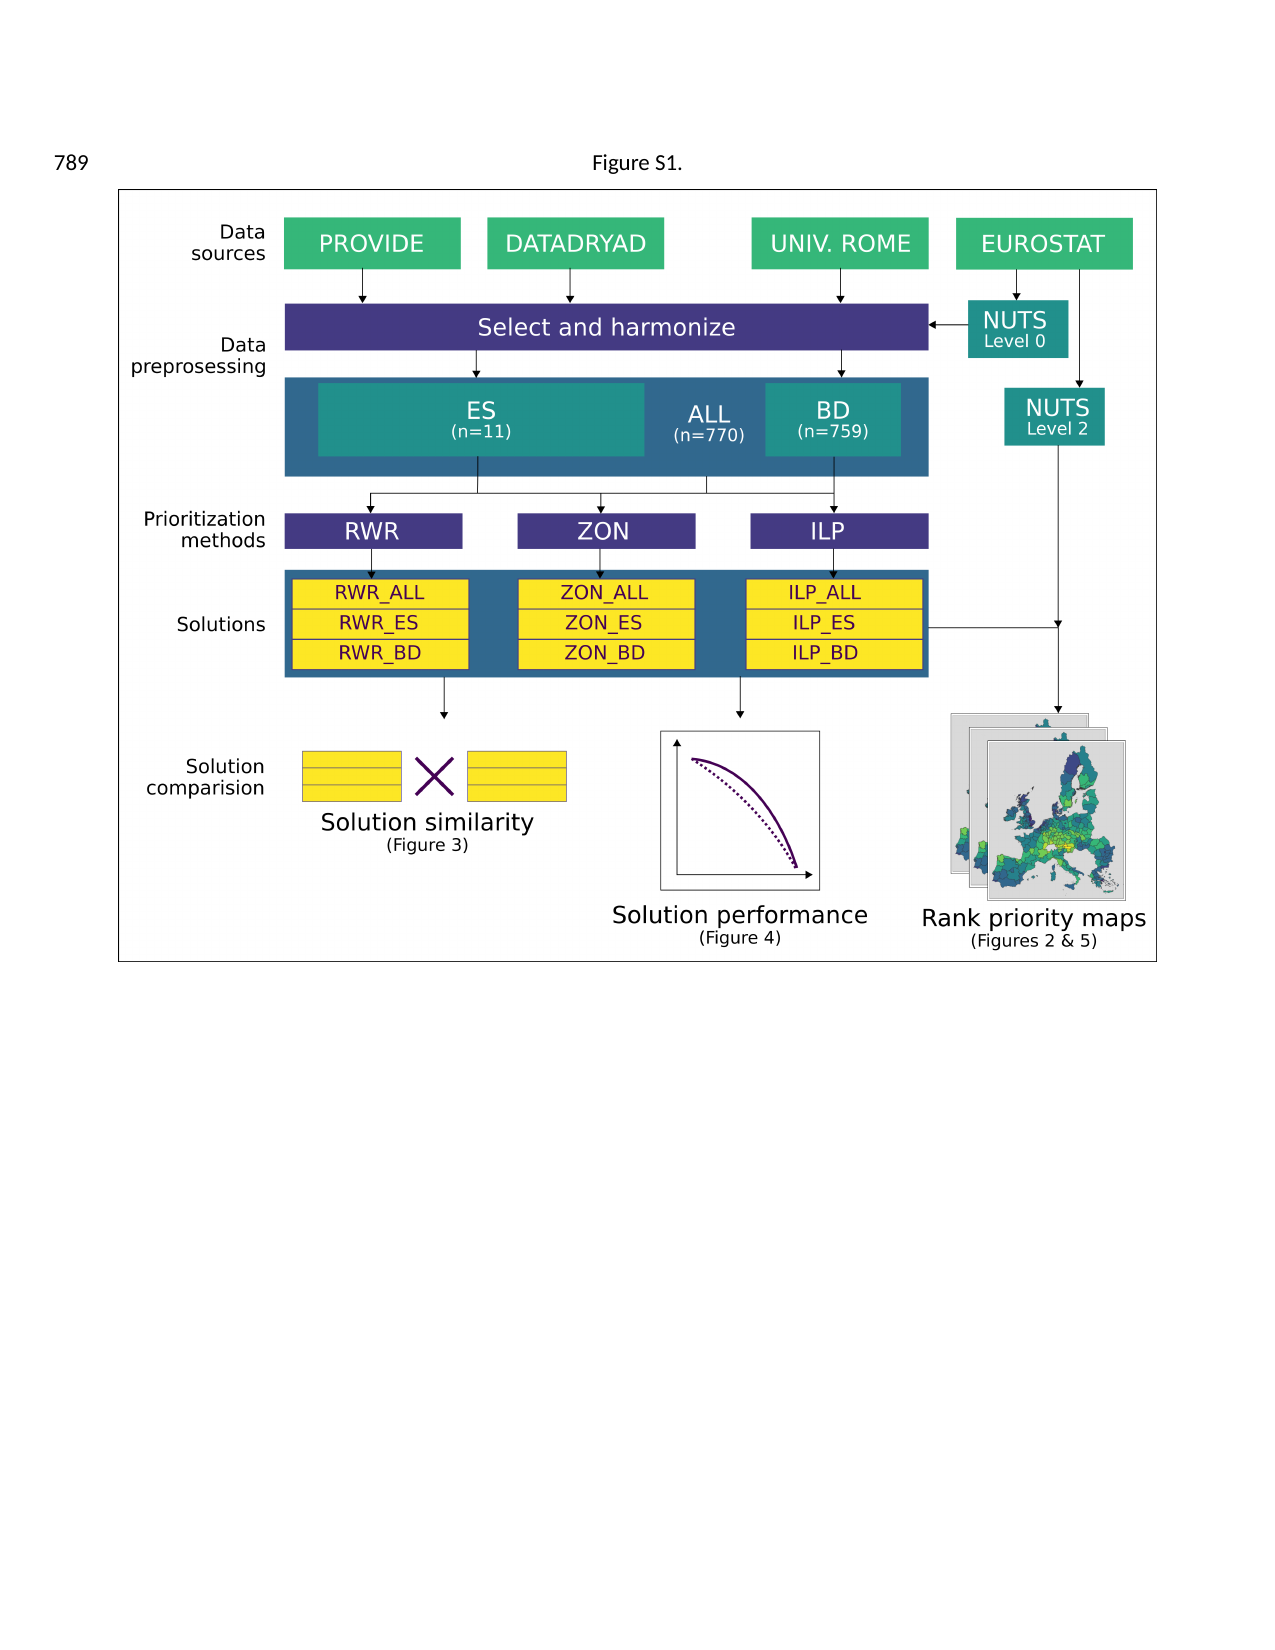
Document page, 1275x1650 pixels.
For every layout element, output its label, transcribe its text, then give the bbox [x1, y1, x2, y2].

picture [118, 189, 1157, 962]
text Figure S1. [118, 148, 1157, 176]
